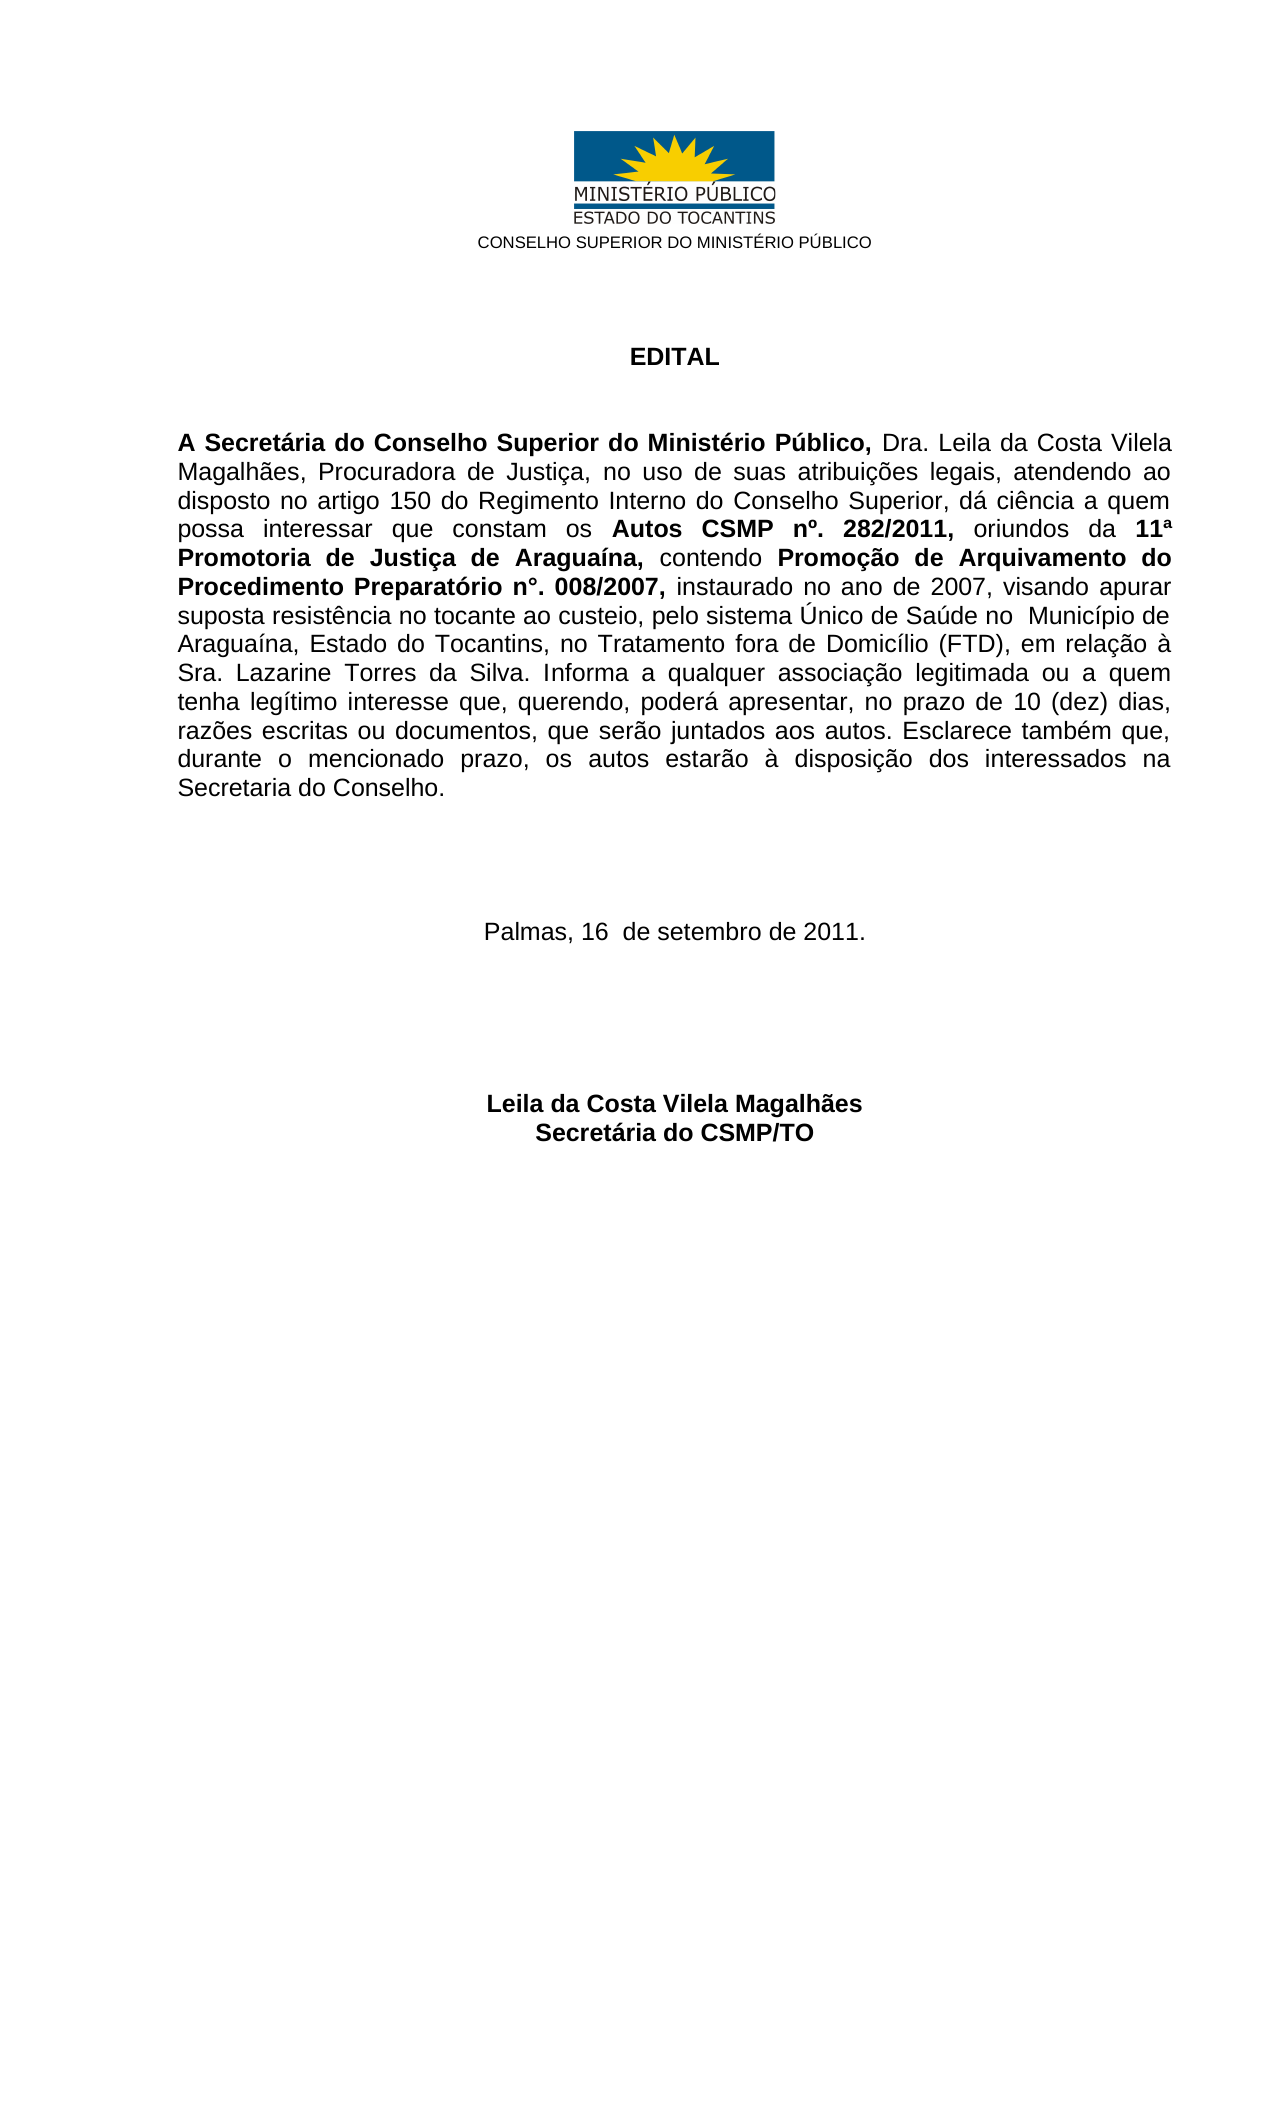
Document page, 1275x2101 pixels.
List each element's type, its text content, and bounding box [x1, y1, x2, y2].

text A Secretária do Conselho Superior do Ministério Público, Dra. Leila da Costa Vilela Magalhães, Procuradora de Justiça, no uso de suas atribuições legais, atendendo ao disposto no artigo 150 do Regimento Interno do Conselho Superior, dá ciência a quem possa interessar que constam os Autos CSMP nº. 282/2011, oriundos da 11ª Promotoria de Justiça de Araguaína, contendo Promoção de Arquivamento do Procedimento Preparatório n°. 008/2007, instaurado no ano de 2007, visando apurar suposta resistência no tocante ao custeio, pelo sistema Único de Saúde no Município de Araguaína, Estado do Tocantins, no Tratamento fora de Domicílio (FTD), em relação à Sra. Lazarine Torres da Silva. Informa a qualquer associação legitimada ou a quem tenha legítimo interesse que, querendo, poderá apresentar, no prazo de 10 (dez) dias, razões escritas ou documentos, que serão juntados aos autos. Esclarece também que, durante o mencionado prazo, os autos estarão à disposição dos interessados na Secretaria do Conselho. [177, 428, 1172, 802]
text Secretária do CSMP/TO [177, 1118, 1172, 1147]
text EDITAL [177, 342, 1172, 371]
text Leila da Costa Vilela Magalhães [177, 1089, 1172, 1118]
text Palmas, 16 de setembro de 2011. [177, 917, 1172, 946]
picture [574, 131, 776, 224]
